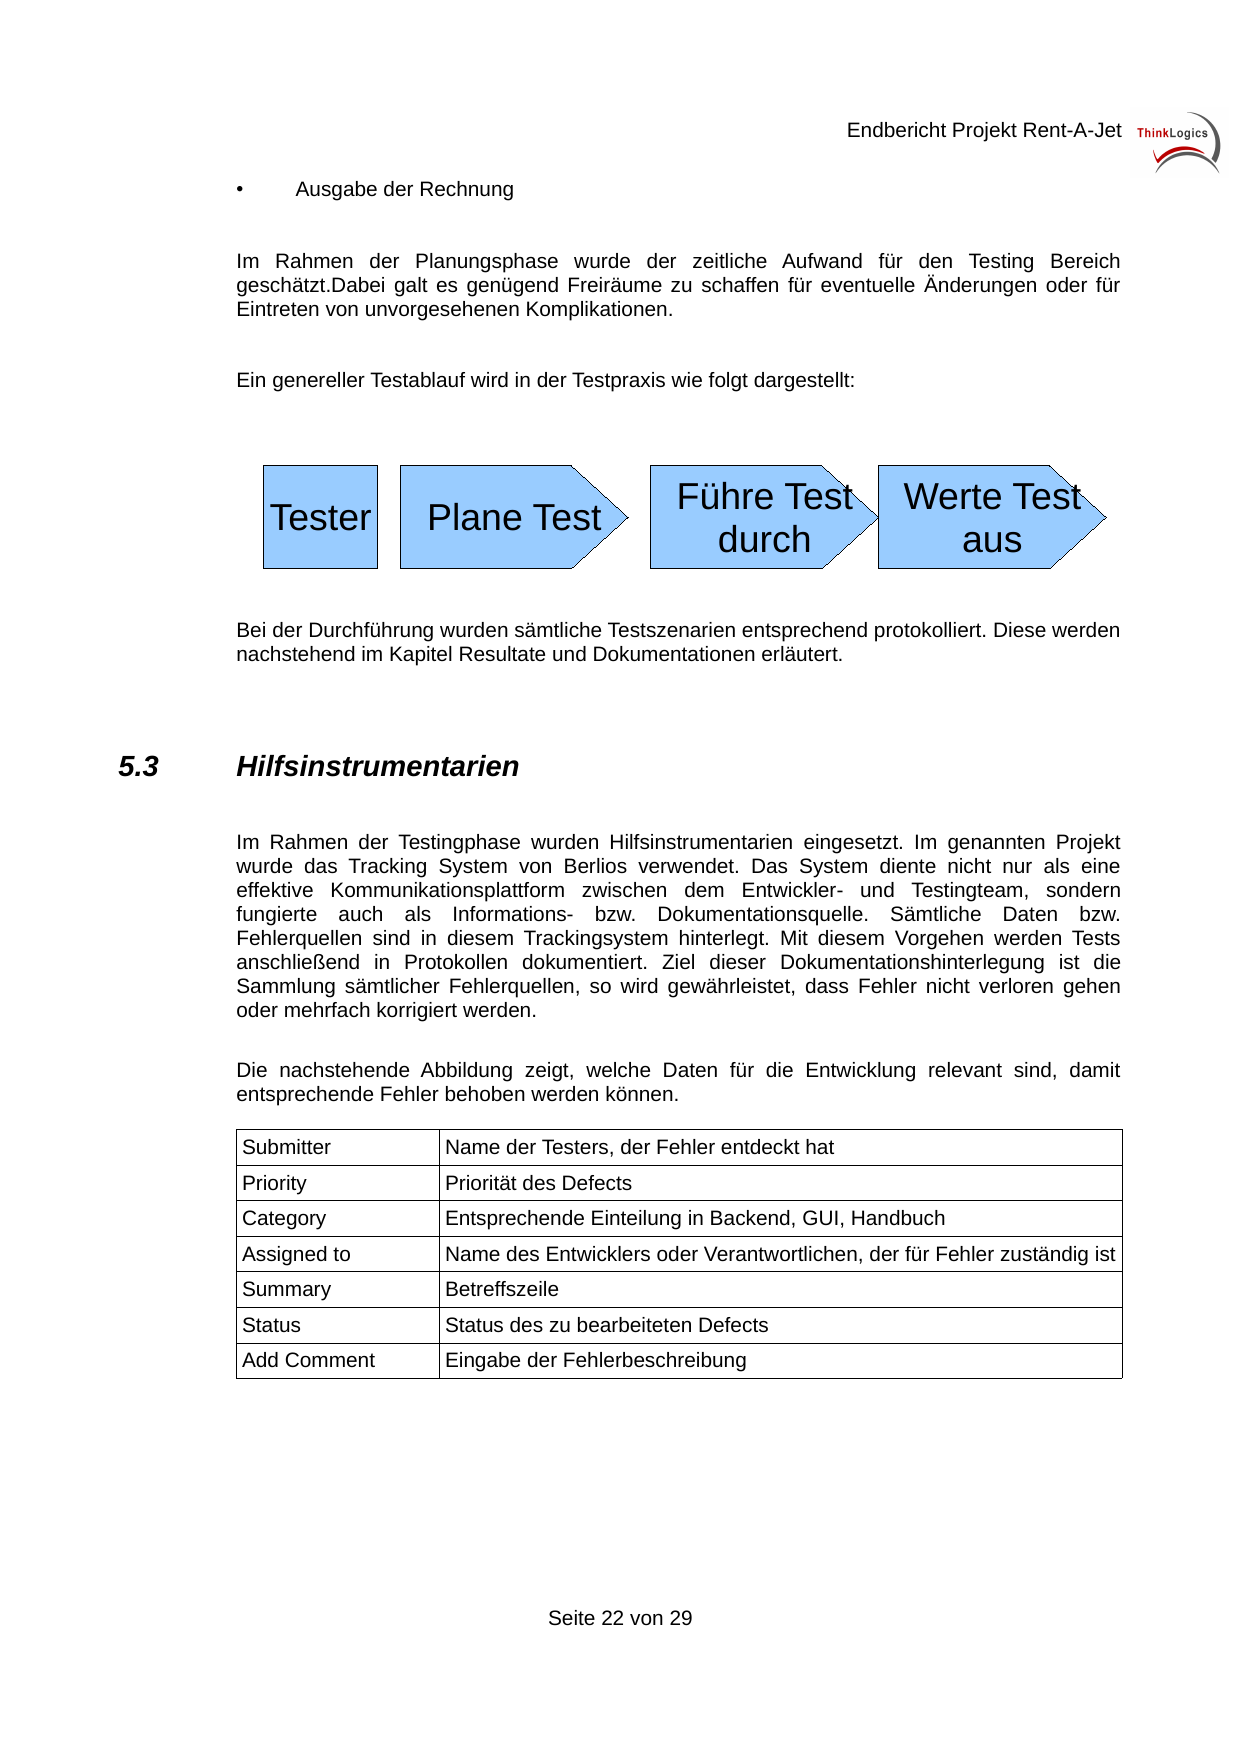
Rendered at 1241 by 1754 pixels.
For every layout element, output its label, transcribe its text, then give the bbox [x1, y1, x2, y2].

text Im Rahmen der Planungsphase wurde der zeitliche Aufwand für den Testing Bereich geschätzt.Dabei galt es genügend Freiräume zu schaffen für eventuelle Änderungen oder für Eintreten von unvorgesehenen Komplikationen. [236, 249, 1122, 321]
table_cell Add Comment [237, 1344, 439, 1378]
table_cell Assigned to [237, 1237, 439, 1271]
table_cell Priority [237, 1166, 439, 1200]
table_header Submitter [237, 1130, 439, 1165]
list Ausgabe der Rechnung [236, 177, 1122, 201]
table_cell Summary [237, 1272, 439, 1307]
text Im Rahmen der Testingphase wurden Hilfsinstrumentarien eingesetzt. Im genannten Projekt wurde das Tracking System von Berlios verwendet. Das System diente nicht nur als eine effektive Kommunikationsplattform zwischen dem Entwickler- und Testingteam, sondern fungierte auch als Informations- bzw. Dokumentationsquelle. Sämtliche Daten bzw. Fehlerquellen sind in diesem Trackingsystem hinterlegt. Mit diesem Vorgehen werden Tests anschließend in Protokollen dokumentiert. Ziel dieser Dokumentationshinterlegung ist die Sammlung sämtlicher Fehlerquellen, so wird gewährleistet, dass Fehler nicht verloren gehen oder mehrfach korrigiert werden. [236, 830, 1122, 1022]
table_cell Entsprechende Einteilung in Backend, GUI, Handbuch [440, 1201, 1122, 1236]
subtitle Hilfsinstrumentarien [118, 749, 1122, 783]
text Bei der Durchführung wurden sämtliche Testszenarien entsprechend protokolliert. Diese werden nachstehend im Kapitel Resultate und Dokumentationen erläutert. [236, 618, 1122, 666]
text Ein genereller Testablauf wird in der Testpraxis wie folgt dargestellt: [236, 368, 1122, 392]
table_cell Status [237, 1308, 439, 1342]
picture [1130, 107, 1230, 178]
table_cell Name des Entwicklers oder Verantwortlichen, der für Fehler zuständig ist [440, 1237, 1122, 1271]
text Die nachstehende Abbildung zeigt, welche Daten für die Entwicklung relevant sind, damit entsprechende Fehler behoben werden können. [236, 1057, 1122, 1105]
table_cell Category [237, 1201, 439, 1236]
table_cell Eingabe der Fehlerbeschreibung [440, 1344, 1122, 1378]
table_header Name der Testers, der Fehler entdeckt hat [440, 1130, 1122, 1165]
table_cell Priorität des Defects [440, 1166, 1122, 1200]
table_cell Status des zu bearbeiteten Defects [440, 1308, 1122, 1342]
table_cell Betreffszeile [440, 1272, 1122, 1307]
